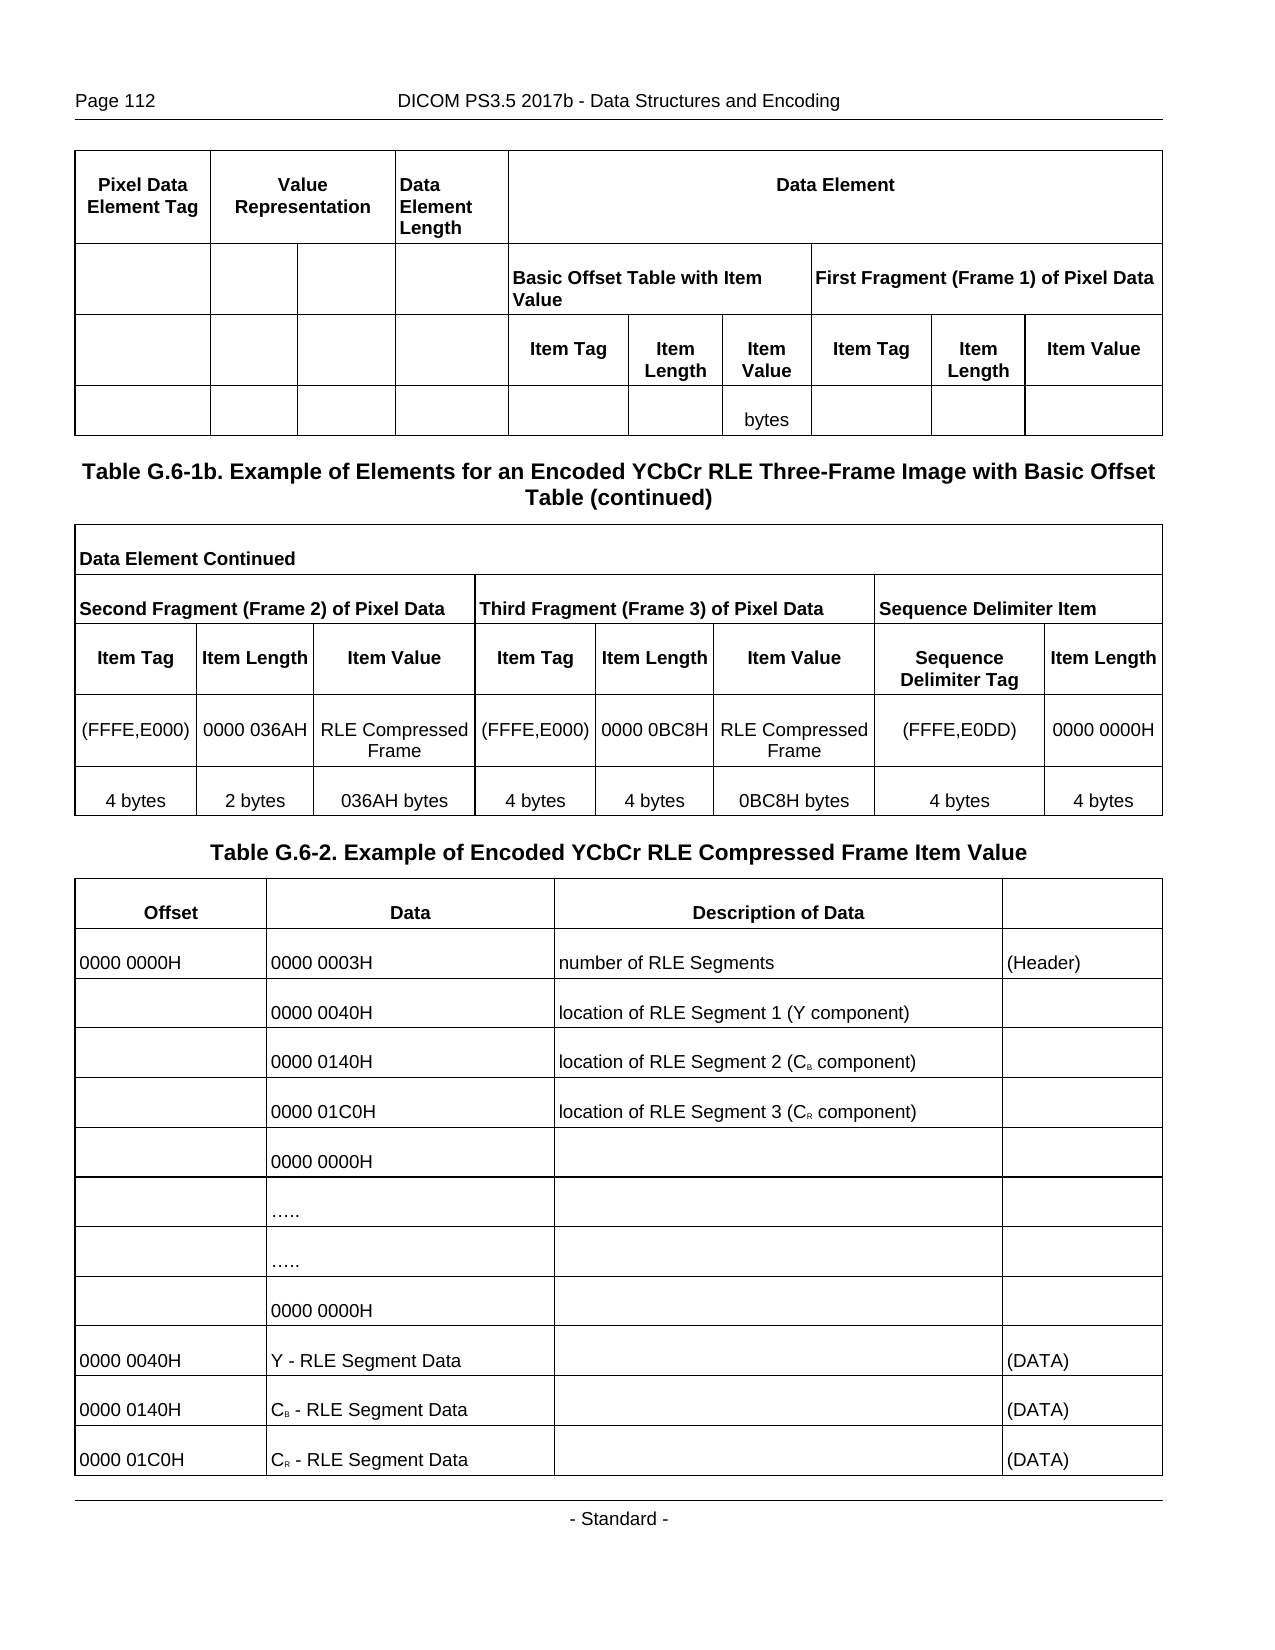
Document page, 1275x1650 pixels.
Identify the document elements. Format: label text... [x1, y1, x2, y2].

table_cell [298, 244, 395, 314]
table_cell [211, 244, 297, 314]
table_cell Item Tag [812, 315, 931, 385]
table_cell location of RLE Segment 1 (Y component) [555, 979, 1002, 1027]
table_cell 0000 036AH [197, 695, 313, 766]
table_cell Item Tag [509, 315, 628, 385]
table_header Data Element Continued [76, 525, 1162, 573]
table_cell 0000 0000H [267, 1128, 554, 1176]
table_cell [76, 979, 266, 1027]
table_cell 0000 0000H [1045, 695, 1162, 766]
table_cell (DATA) [1003, 1326, 1162, 1375]
table_cell [555, 1227, 1002, 1276]
table_cell Sequence Delimiter Item [875, 575, 1162, 623]
table_cell (FFFE,E000) [476, 695, 595, 766]
table_header Offset [76, 879, 266, 928]
table_cell [509, 386, 628, 435]
table_cell 4 bytes [476, 767, 595, 815]
table_cell [76, 1178, 266, 1226]
table_cell [1003, 1028, 1162, 1077]
table_cell Item Length [596, 624, 713, 694]
table_cell [298, 315, 395, 385]
table_cell [1003, 1227, 1162, 1276]
table_cell ….. [267, 1227, 554, 1276]
table_cell [1003, 1277, 1162, 1325]
table_cell [1003, 979, 1162, 1027]
table_cell [76, 386, 210, 435]
table_cell Item Value [314, 624, 474, 694]
table_cell 0000 0140H [267, 1028, 554, 1077]
table_cell ….. [267, 1178, 554, 1226]
table_cell Item Value [723, 315, 811, 385]
table_cell [211, 315, 297, 385]
table_header [1003, 879, 1162, 928]
table_cell [76, 1128, 266, 1176]
table_cell Item Length [629, 315, 722, 385]
table_cell 0000 0003H [267, 929, 554, 978]
table_cell 0000 0000H [267, 1277, 554, 1325]
table_cell location of RLE Segment 3 (CR component) [555, 1078, 1002, 1127]
table_cell [1003, 1128, 1162, 1176]
table_cell (DATA) [1003, 1376, 1162, 1425]
table_cell 0000 0000H [76, 929, 266, 978]
table_cell [812, 386, 931, 435]
table_cell [211, 386, 297, 435]
table_cell [76, 1028, 266, 1077]
table_cell 0000 0140H [76, 1376, 266, 1425]
table_cell [555, 1178, 1002, 1226]
table_header Description of Data [555, 879, 1002, 928]
table_cell 0BC8H bytes [714, 767, 874, 815]
table_header Data [267, 879, 554, 928]
table_cell [76, 315, 210, 385]
table_cell [396, 315, 508, 385]
table_cell [76, 1227, 266, 1276]
table_cell Item Tag [76, 624, 196, 694]
table_header Data Element [509, 151, 1162, 243]
table_cell 0000 0BC8H [596, 695, 713, 766]
table_cell 4 bytes [1045, 767, 1162, 815]
table_cell number of RLE Segments [555, 929, 1002, 978]
table_cell bytes [723, 386, 811, 435]
table_cell Third Fragment (Frame 3) of Pixel Data [476, 575, 874, 623]
table_cell (Header) [1003, 929, 1162, 978]
table_cell 4 bytes [875, 767, 1044, 815]
table_cell [932, 386, 1024, 435]
table_cell [396, 386, 508, 435]
table_cell Item Length [1045, 624, 1162, 694]
table_cell First Fragment (Frame 1) of Pixel Data [812, 244, 1162, 314]
table_cell 036AH bytes [314, 767, 474, 815]
table_cell [555, 1128, 1002, 1176]
table_cell [1003, 1178, 1162, 1226]
table_cell Sequence Delimiter Tag [875, 624, 1044, 694]
table_cell Second Fragment (Frame 2) of Pixel Data [76, 575, 474, 623]
table_cell CR - RLE Segment Data [267, 1426, 554, 1474]
table_cell Y - RLE Segment Data [267, 1326, 554, 1375]
table_cell 0000 0040H [76, 1326, 266, 1375]
table_cell [76, 1277, 266, 1325]
table_header Pixel Data Element Tag [76, 151, 210, 243]
table_cell RLE Compressed Frame [314, 695, 474, 766]
table_cell Item Value [714, 624, 874, 694]
table_cell location of RLE Segment 2 (CB component) [555, 1028, 1002, 1077]
table_cell RLE Compressed Frame [714, 695, 874, 766]
table_cell 0000 01C0H [76, 1426, 266, 1474]
table_cell [555, 1326, 1002, 1375]
table_cell 2 bytes [197, 767, 313, 815]
table_cell [76, 1078, 266, 1127]
text Table G.6-1b. Example of Elements for an Encoded YCbCr RLE Three-Frame Image with Basic Offset Table (continued) [75, 458, 1162, 510]
table_cell 4 bytes [76, 767, 196, 815]
table_header Value Representation [211, 151, 395, 243]
table_cell [396, 244, 508, 314]
table_cell Item Value [1026, 315, 1162, 385]
table_cell Basic Offset Table with Item Value [509, 244, 811, 314]
table_cell 4 bytes [596, 767, 713, 815]
table_cell [629, 386, 722, 435]
table_cell [555, 1277, 1002, 1325]
table_cell Item Length [932, 315, 1024, 385]
table_cell [555, 1376, 1002, 1425]
table_cell 0000 0040H [267, 979, 554, 1027]
table_cell (DATA) [1003, 1426, 1162, 1474]
text Table G.6-2. Example of Encoded YCbCr RLE Compressed Frame Item Value [75, 839, 1162, 865]
table_cell [1003, 1078, 1162, 1127]
table_cell [1026, 386, 1162, 435]
table_cell Item Tag [476, 624, 595, 694]
table_cell [76, 244, 210, 314]
table_cell (FFFE,E000) [76, 695, 196, 766]
table_cell Item Length [197, 624, 313, 694]
table_cell (FFFE,E0DD) [875, 695, 1044, 766]
table_cell [555, 1426, 1002, 1474]
table_header Data Element Length [396, 151, 508, 243]
table_cell 0000 01C0H [267, 1078, 554, 1127]
table_cell CB - RLE Segment Data [267, 1376, 554, 1425]
table_cell [298, 386, 395, 435]
